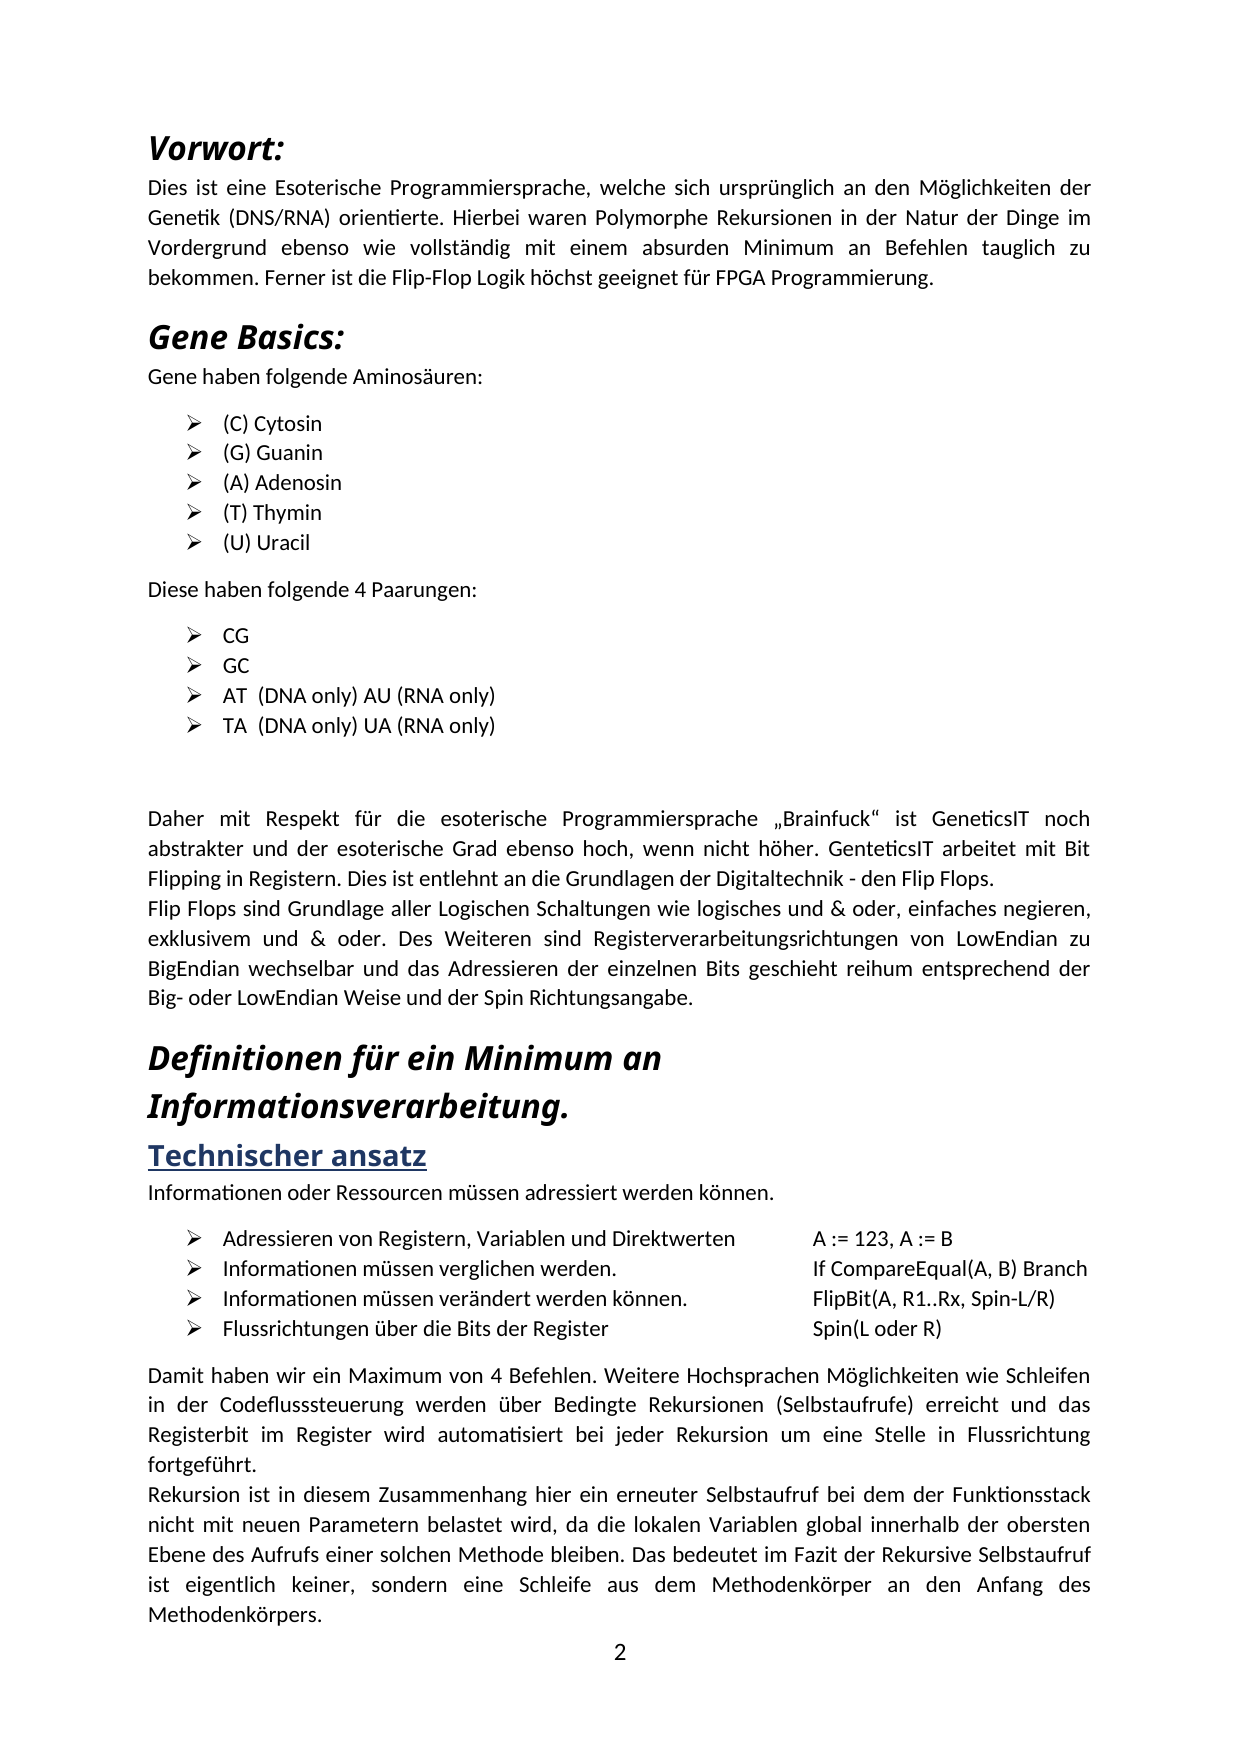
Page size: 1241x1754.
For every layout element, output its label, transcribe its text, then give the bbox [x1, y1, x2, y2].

list (G) Guanin [185, 438, 1092, 467]
list Flussrichtungen über die Bits der Register Spin(L oder R) [185, 1314, 1092, 1342]
list (A) Adenosin [185, 468, 1092, 496]
text Informationen oder Ressourcen müssen adressiert werden können. [148, 1178, 1092, 1206]
subtitle Vorwort: [148, 124, 1092, 170]
list AT (DNA only) AU (RNA only) [185, 681, 1092, 709]
list (U) Uracil [185, 528, 1092, 556]
list TA (DNA only) UA (RNA only) [185, 711, 1092, 739]
subtitle Technischer ansatz [148, 1136, 1092, 1175]
list GC [185, 651, 1092, 679]
list Adressieren von Registern, Variablen und Direktwerten A := 123, A := B [185, 1224, 1092, 1252]
list (C) Cytosin [185, 409, 1092, 437]
text Gene haben folgende Aminosäuren: [148, 362, 1092, 390]
text Damit haben wir ein Maximum von 4 Befehlen. Weitere Hochsprachen Möglichkeiten wie Schleifen in der Codeflusssteuerung werden über Bedingte Rekursionen (Selbstaufrufe) erreicht und das Register­bit im Register wird automatisiert bei jeder Rekursion um eine Stelle in Flussrichtung fortgeführt. Rekursion ist in diesem Zusammenhang hier ein erneuter Selbstaufruf bei dem der Funktionsstack nicht mit neuen Parametern belastet wird, da die lokalen Variablen global innerhalb der obersten Ebene des Aufrufs einer solchen Methode bleiben. Das bedeutet im Fazit der Rekursive Selbstaufruf ist eigentlich keiner, sondern eine Schleife aus dem Methodenkörper an den Anfang des Methodenkörpers. [148, 1361, 1092, 1628]
list (T) Thymin [185, 498, 1092, 526]
subtitle Definitionen für ein Minimum an Informationsverarbeitung. [148, 1034, 1092, 1128]
text Diese haben folgende 4 Paarungen: [148, 575, 1092, 603]
text Daher mit Respekt für die esoterische Programmiersprache „Brainfuck“ ist GeneticsIT noch abstrakter und der esoterische Grad ebenso hoch, wenn nicht höher. GenteticsIT arbeitet mit Bit Flipping in Registern. Dies ist entlehnt an die Grundlagen der Digitaltechnik - den Flip Flops. Flip Flops sind Grundlage aller Logischen Schaltungen wie logisches und & oder, einfaches negieren, exklusivem und & oder. Des Weiteren sind Registerverarbeitungsrichtungen von LowEndian zu BigEndian wechselbar und das Adressieren der einzelnen Bits geschieht reihum entsprechend der Big- oder LowEndian Weise und der Spin Richtungsangabe. [148, 804, 1092, 1012]
text Dies ist eine Esoterische Programmiersprache, welche sich ursprünglich an den Möglichkeiten der Genetik (DNS/RNA) orientierte. Hierbei waren Polymorphe Rekursionen in der Natur der Dinge im Vordergrund ebenso wie vollständig mit einem absurden Minimum an Befehlen tauglich zu bekommen. Ferner ist die Flip-Flop Logik höchst geeignet für FPGA Programmierung. [148, 173, 1092, 291]
list CG [185, 621, 1092, 649]
list Informationen müssen verglichen werden. If CompareEqual(A, B) Branch [185, 1254, 1092, 1282]
list Informationen müssen verändert werden können. FlipBit(A, R1..Rx, Spin-L/R) [185, 1284, 1092, 1312]
subtitle Gene Basics: [148, 313, 1092, 359]
